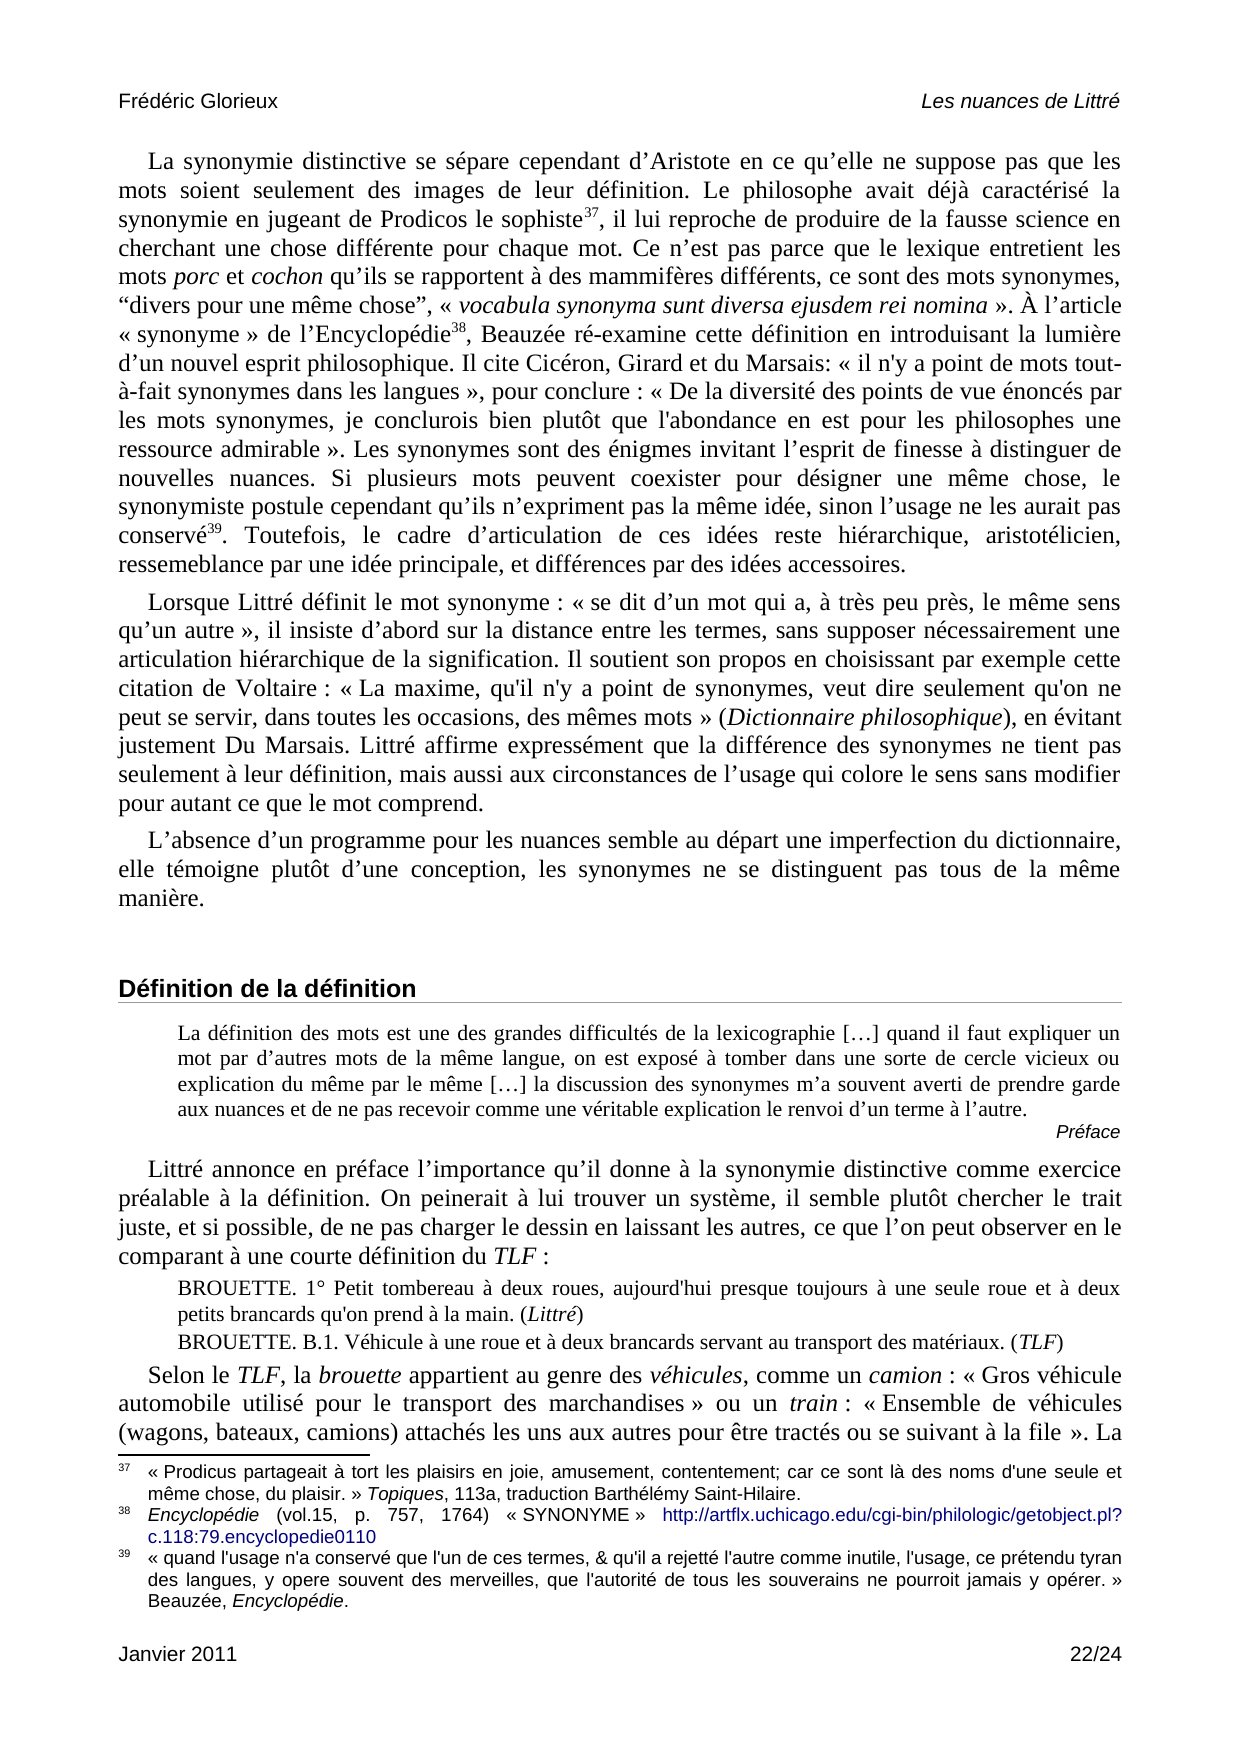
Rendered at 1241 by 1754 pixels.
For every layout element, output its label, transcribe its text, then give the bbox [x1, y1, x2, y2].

text Encyclopédie (vol.15, p. 757, 1764) « SYNONYME » http://artflx.uchicago.edu/cgi-bin/philologic/getobject.pl?c.118:79.encyclopedie0110 [118, 1504, 1122, 1547]
text La synonymie distinctive se sépare cependant d’Aristote en ce qu’elle ne suppose pas que les mots soient seulement des images de leur définition. Le philosophe avait déjà caractérisé la synonymie en jugeant de Prodicos le sophiste, il lui reproche de produire de la fausse science en cherchant une chose différente pour chaque mot. Ce n’est pas parce que le lexique entretient les mots porc et cochon qu’ils se rapportent à des mammifères différents, ce sont des mots synonymes, “divers pour une même chose”, « vocabula synonyma sunt diversa ejusdem rei nomina ». À l’article « synonyme » de l’Encyclopédie, Beauzée ré-examine cette définition en introduisant la lumière d’un nouvel esprit philosophique. Il cite Cicéron, Girard et du Marsais: « il n'y a point de mots tout-à-fait synonymes dans les langues », pour conclure : « De la diversité des points de vue énoncés par les mots synonymes, je conclurois bien plutôt que l'abondance en est pour les philosophes une ressource admirable ». Les synonymes sont des énigmes invitant l’esprit de finesse à distinguer de nouvelles nuances. Si plusieurs mots peuvent coexister pour désigner une même chose, le synonymiste postule cependant qu’ils n’expriment pas la même idée, sinon l’usage ne les aurait pas conservé. Toutefois, le cadre d’articulation de ces idées reste hiérarchique, aristotélicien, ressemeblance par une idée principale, et différences par des idées accessoires. [118, 146, 1122, 578]
text Selon le TLF, la brouette appartient au genre des véhicules, comme un camion : « Gros véhicule automobile utilisé pour le transport des marchandises » ou un train : « Ensemble de véhicules (wagons, bateaux, camions) attachés les uns aux autres pour être tractés ou se suivant à la file ». La [118, 1360, 1122, 1446]
text « quand l'usage n'a conservé que l'un de ces termes, & qu'il a rejetté l'autre comme inutile, l'usage, ce prétendu tyran des langues, y opere souvent des merveilles, que l'autorité de tous les souverains ne pourroit jamais y opérer. » Beauzée, Encyclopédie. [118, 1547, 1122, 1612]
text « Prodicus partageait à tort les plaisirs en joie, amusement, contentement; car ce sont là des noms d'une seule et même chose, du plaisir. » Topiques, 113a, traduction Barthélémy Saint-Hilaire. [118, 1461, 1122, 1504]
text BROUETTE. 1° Petit tombereau à deux roues, aujourd'hui presque toujours à une seule roue et à deux petits brancards qu'on prend à la main. (Littré) [177, 1275, 1122, 1326]
text La définition des mots est une des grandes difficultés de la lexicographie […] quand il faut expliquer un mot par d’autres mots de la même langue, on est exposé à tomber dans une sorte de cercle vicieux ou explication du même par le même […] la discussion des synonymes m’a souvent averti de prendre garde aux nuances et de ne pas recevoir comme une véritable explication le renvoi d’un terme à l’autre. [177, 1020, 1122, 1121]
text L’absence d’un programme pour les nuances semble au départ une imperfection du dictionnaire, elle témoigne plutôt d’une conception, les synonymes ne se distinguent pas tous de la même manière. [118, 825, 1122, 912]
text Littré annonce en préface l’importance qu’il donne à la synonymie distinctive comme exercice préalable à la définition. On peinerait à lui trouver un système, il semble plutôt chercher le trait juste, et si possible, de ne pas charger le dessin en laissant les autres, ce que l’on peut observer en le comparant à une courte définition du TLF : [118, 1154, 1122, 1269]
text BROUETTE. B.1. Véhicule à une roue et à deux brancards servant au transport des matériaux. (TLF) [177, 1329, 1122, 1354]
text Préface [236, 1121, 1122, 1143]
text Lorsque Littré définit le mot synonyme : « se dit d’un mot qui a, à très peu près, le même sens qu’un autre », il insiste d’abord sur la distance entre les termes, sans supposer nécessairement une articulation hiérarchique de la signification. Il soutient son propos en choisissant par exemple cette citation de Voltaire : « La maxime, qu'il n'y a point de synonymes, veut dire seulement qu'on ne peut se servir, dans toutes les occasions, des mêmes mots » (Dictionnaire philosophique), en évitant justement Du Marsais. Littré affirme expressément que la différence des synonymes ne tient pas seulement à leur définition, mais aussi aux circonstances de l’usage qui colore le sens sans modifier pour autant ce que le mot comprend. [118, 587, 1122, 817]
subtitle Définition de la définition [118, 974, 1122, 1002]
